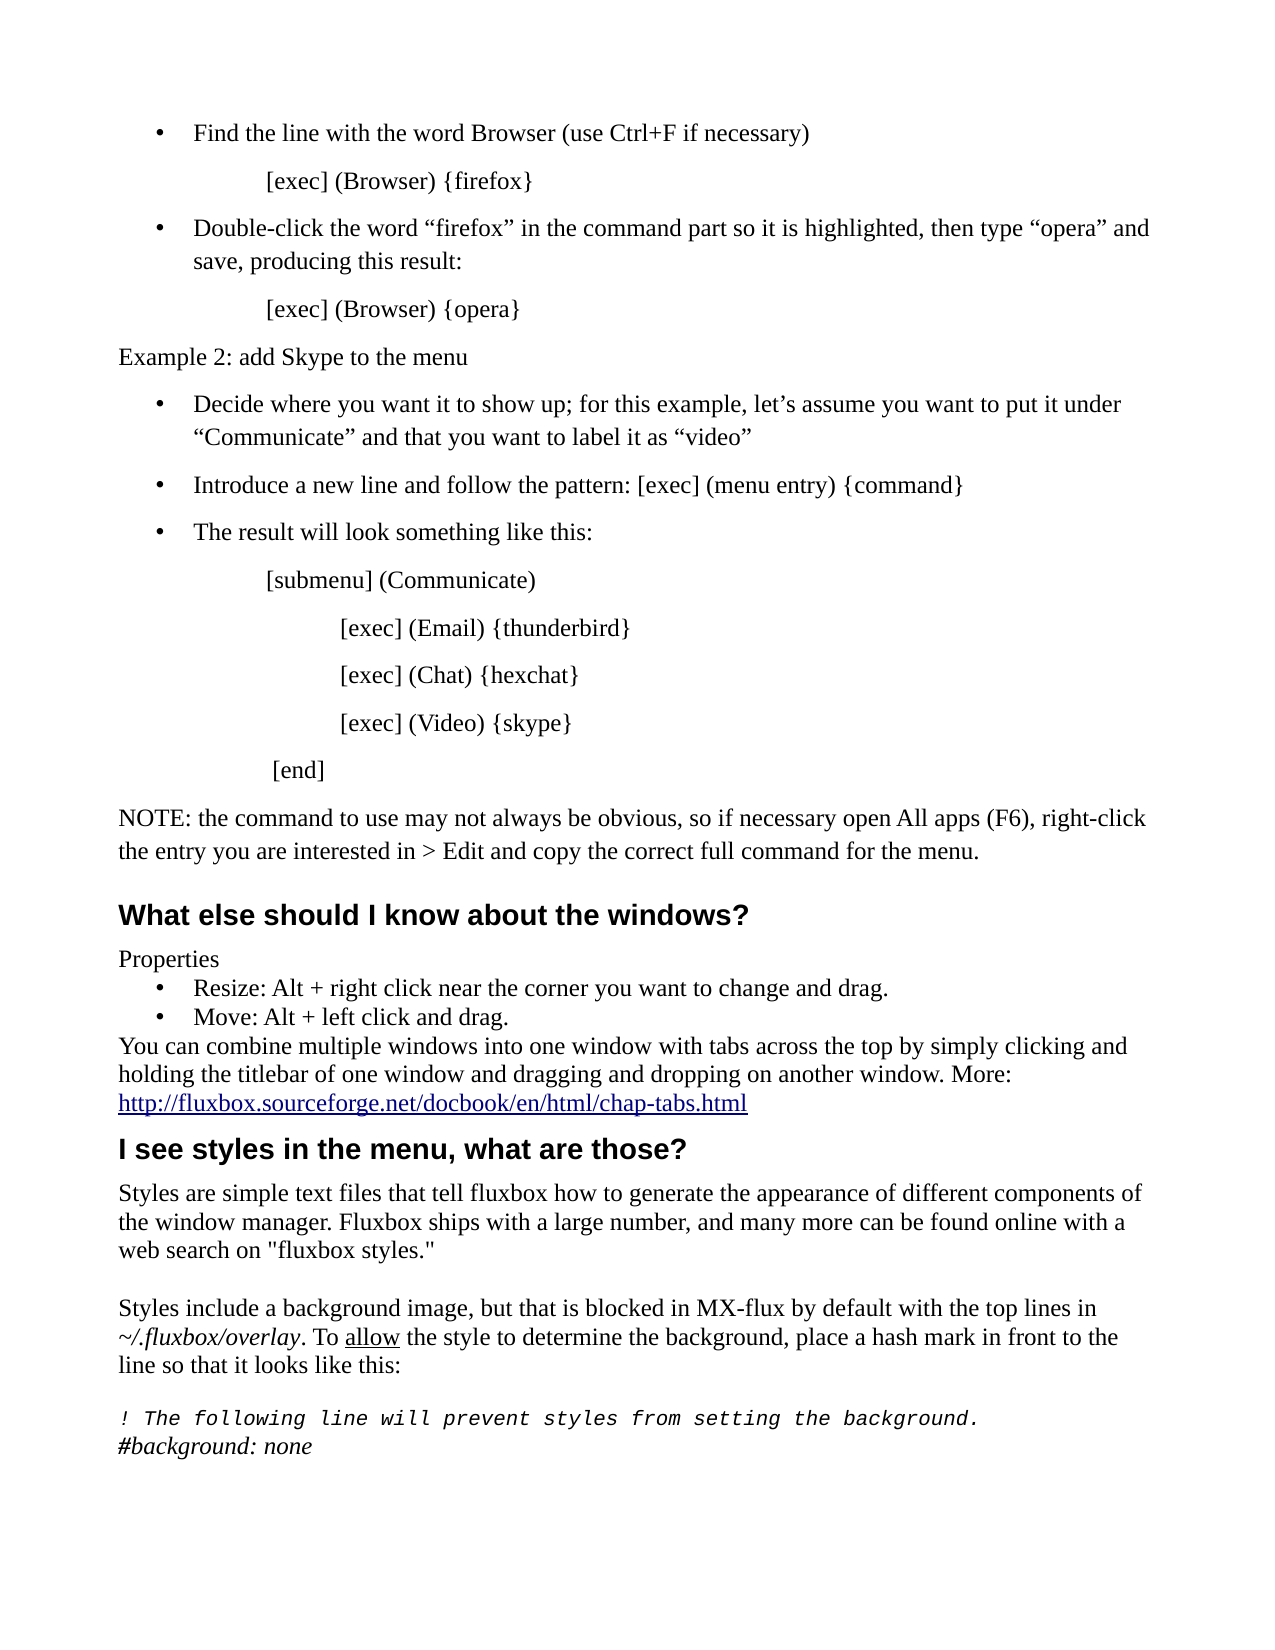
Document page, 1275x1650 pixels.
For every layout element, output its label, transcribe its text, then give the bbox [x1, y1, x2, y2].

text NOTE: the command to use may not always be obvious, so if necessary open All apps (F6), right-click the entry you are interested in > Edit and copy the correct full command for the menu. [118, 803, 1157, 865]
text [exec] (Chat) {hexchat} [118, 660, 1157, 689]
text [exec] (Video) {skype} [118, 708, 1157, 737]
list Introduce a new line and follow the pattern: [exec] (menu entry) {command} [156, 470, 1157, 498]
subtitle What else should I know about the windows? [118, 898, 1157, 932]
list Move: Alt + left click and drag. [156, 1002, 1157, 1031]
list Double-click the word “firefox” in the command part so it is highlighted, then type “opera” and save, producing this result: [156, 213, 1157, 275]
subtitle I see styles in the menu, what are those? [118, 1132, 1157, 1165]
text You can combine multiple windows into one window with tabs across the top by simply clicking and holding the titlebar of one window and dragging and dropping on another window. More: http://fluxbox.sourceforge.net/docbook/en/html/chap-tabs.html [118, 1031, 1157, 1117]
text #background: none [118, 1431, 1157, 1460]
text Styles are simple text files that tell fluxbox how to generate the appearance of different components of the window manager. Fluxbox ships with a large number, and many more can be found online with a web search on "fluxbox styles." [118, 1178, 1157, 1264]
text Example 2: add Skype to the menu [118, 342, 1157, 370]
text ! The following line will prevent styles from setting the background. [118, 1408, 1157, 1431]
list Decide where you want it to show up; for this example, let’s assume you want to put it under “Communicate” and that you want to label it as “video” [156, 389, 1157, 451]
list Resize: Alt + right click near the corner you want to change and drag. [156, 973, 1157, 1002]
text [submenu] (Communicate) [118, 565, 1157, 594]
text Properties [118, 944, 1157, 973]
list The result will look something like this: [156, 517, 1157, 546]
text [exec] (Browser) {firefox} [118, 166, 1157, 194]
text Styles include a background image, but that is blocked in MX-flux by default with the top lines in ~/.fluxbox/overlay. To allow the style to determine the background, place a hash mark in front to the line so that it looks like this: [118, 1293, 1157, 1379]
text [end] [118, 755, 1157, 784]
text [exec] (Email) {thunderbird} [118, 613, 1157, 641]
list Find the line with the word Browser (use Ctrl+F if necessary) [156, 118, 1157, 147]
text [exec] (Browser) {opera} [118, 294, 1157, 323]
